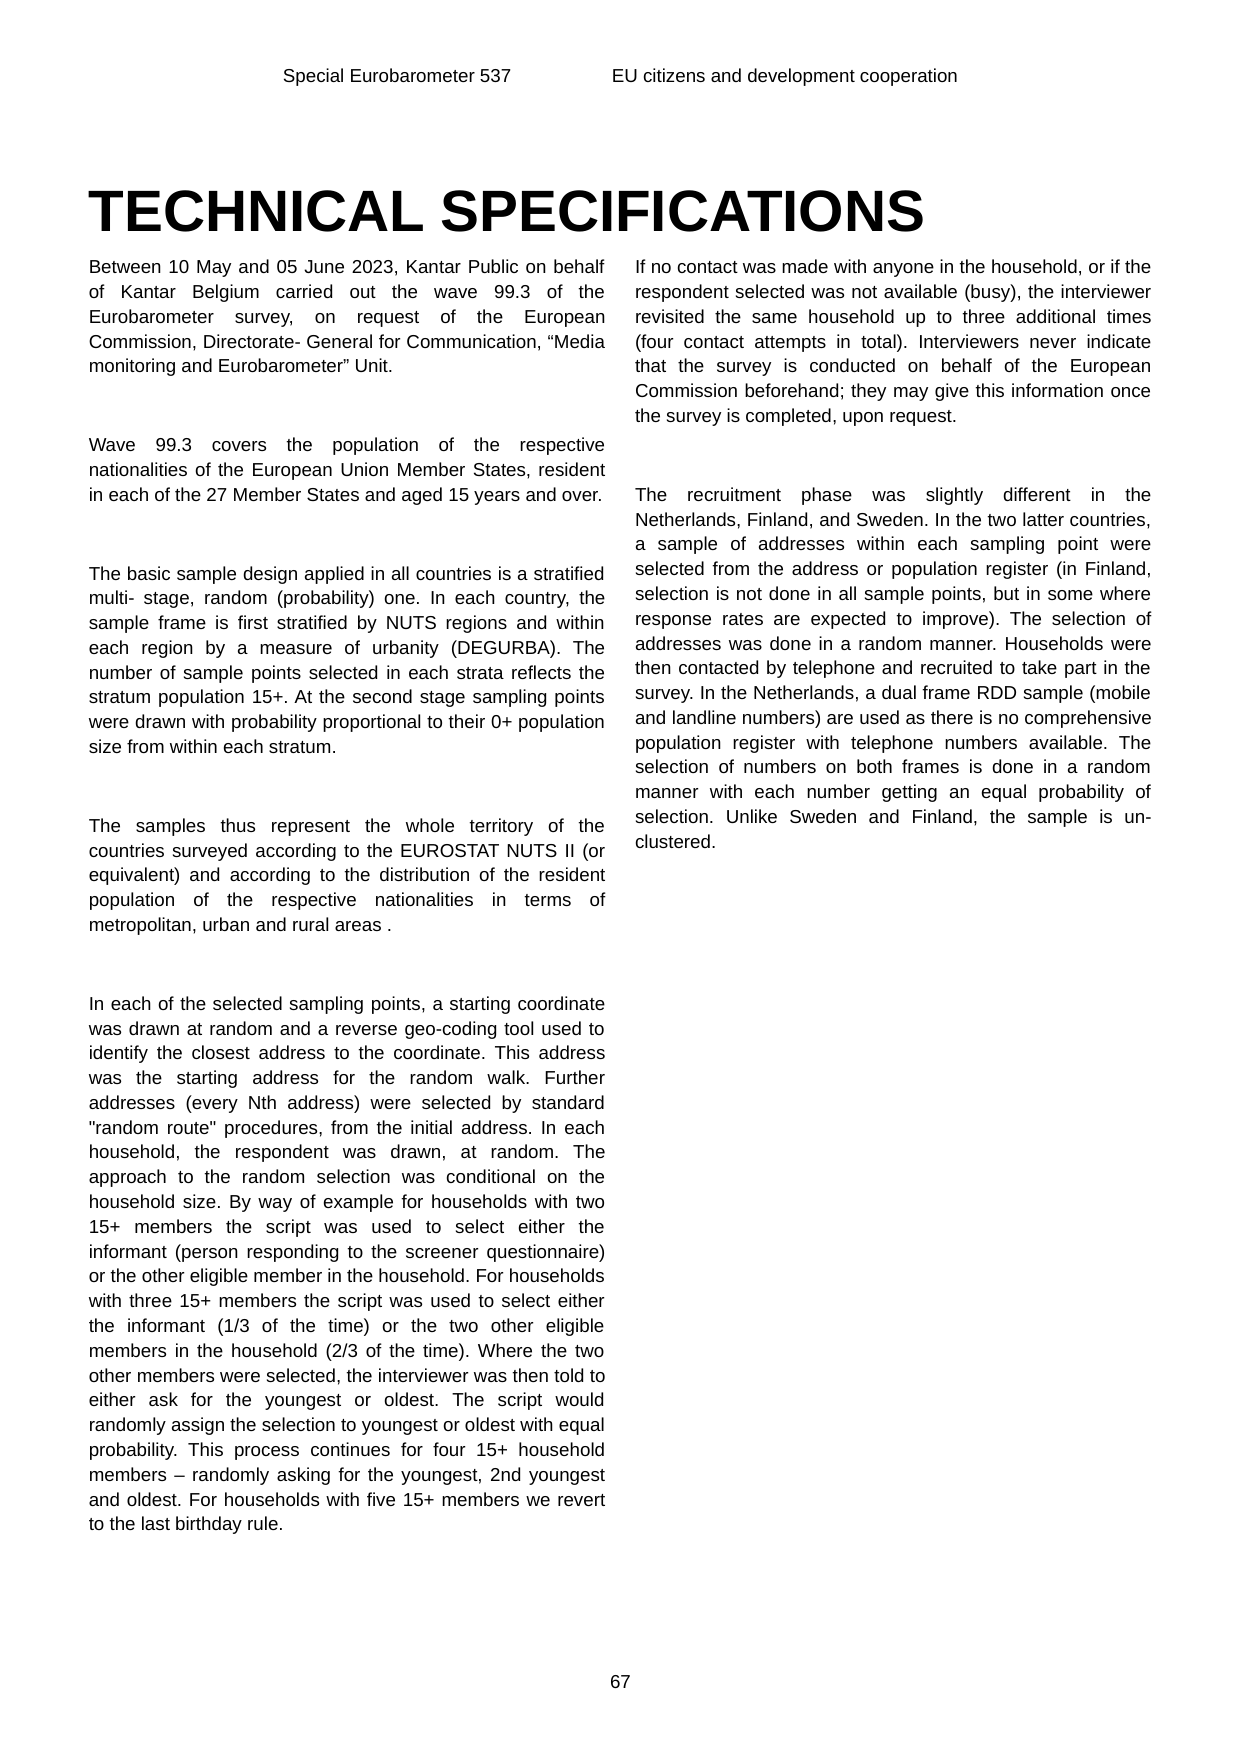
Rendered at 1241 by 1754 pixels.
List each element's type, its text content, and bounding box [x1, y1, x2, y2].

text Between 10 May and 05 June 2023, Kantar Public on behalf of Kantar Belgium carried out the wave 99.3 of the Eurobarometer survey, on request of the European Commission, Directorate- General for Communication, “Media monitoring and Eurobarometer” Unit. [88, 256, 605, 377]
text If no contact was made with anyone in the household, or if the respondent selected was not available (busy), the interviewer revisited the same household up to three additional times (four contact attempts in total). Interviewers never indicate that the survey is conducted on behalf of the European Commission beforehand; they may give this information once the survey is completed, upon request. [635, 256, 1152, 426]
text Wave 99.3 covers the population of the respective nationalities of the European Union Member States, resident in each of the 27 Member States and aged 15 years and over. [88, 434, 605, 505]
text The recruitment phase was slightly different in the Netherlands, Finland, and Sweden. In the two latter countries, a sample of addresses within each sampling point were selected from the address or population register (in Finland, selection is not done in all sample points, but in some where response rates are expected to improve). The selection of addresses was done in a random manner. Households were then contacted by telephone and recruited to take part in the survey. In the Netherlands, a dual frame RDD sample (mobile and landline numbers) are used as there is no comprehensive population register with telephone numbers available. The selection of numbers on both frames is done in a random manner with each number getting an equal probability of selection. Unlike Sweden and Finland, the sample is un-clustered. [635, 483, 1152, 852]
text In each of the selected sampling points, a starting coordinate was drawn at random and a reverse geo-coding tool used to identify the closest address to the coordinate. This address was the starting address for the random walk. Further addresses (every Nth address) were selected by standard "random route" procedures, from the initial address. In each household, the respondent was drawn, at random. The approach to the random selection was conditional on the household size. By way of example for households with two 15+ members the script was used to select either the informant (person responding to the screener questionnaire) or the other eligible member in the household. For households with three 15+ members the script was used to select either the informant (1/3 of the time) or the two other eligible members in the household (2/3 of the time). Where the two other members were selected, the interviewer was then told to either ask for the youngest or oldest. The script would randomly assign the selection to youngest or oldest with equal probability. This process continues for four 15+ household members – randomly asking for the youngest, 2nd youngest and oldest. For households with five 15+ members we revert to the last birthday rule. [88, 992, 605, 1535]
text The samples thus represent the whole territory of the countries surveyed according to the EUROSTAT NUTS II (or equivalent) and according to the distribution of the resident population of the respective nationalities in terms of metropolitan, urban and rural areas . [88, 814, 605, 935]
subtitle TECHNICAL SPECIFICATIONS [88, 176, 1152, 243]
text The basic sample design applied in all countries is a stratified multi- stage, random (probability) one. In each country, the sample frame is first stratified by NUTS regions and within each region by a measure of urbanity (DEGURBA). The number of sample points selected in each strata reflects the stratum population 15+. At the second stage sampling points were drawn with probability proportional to their 0+ population size from within each stratum. [88, 562, 605, 757]
